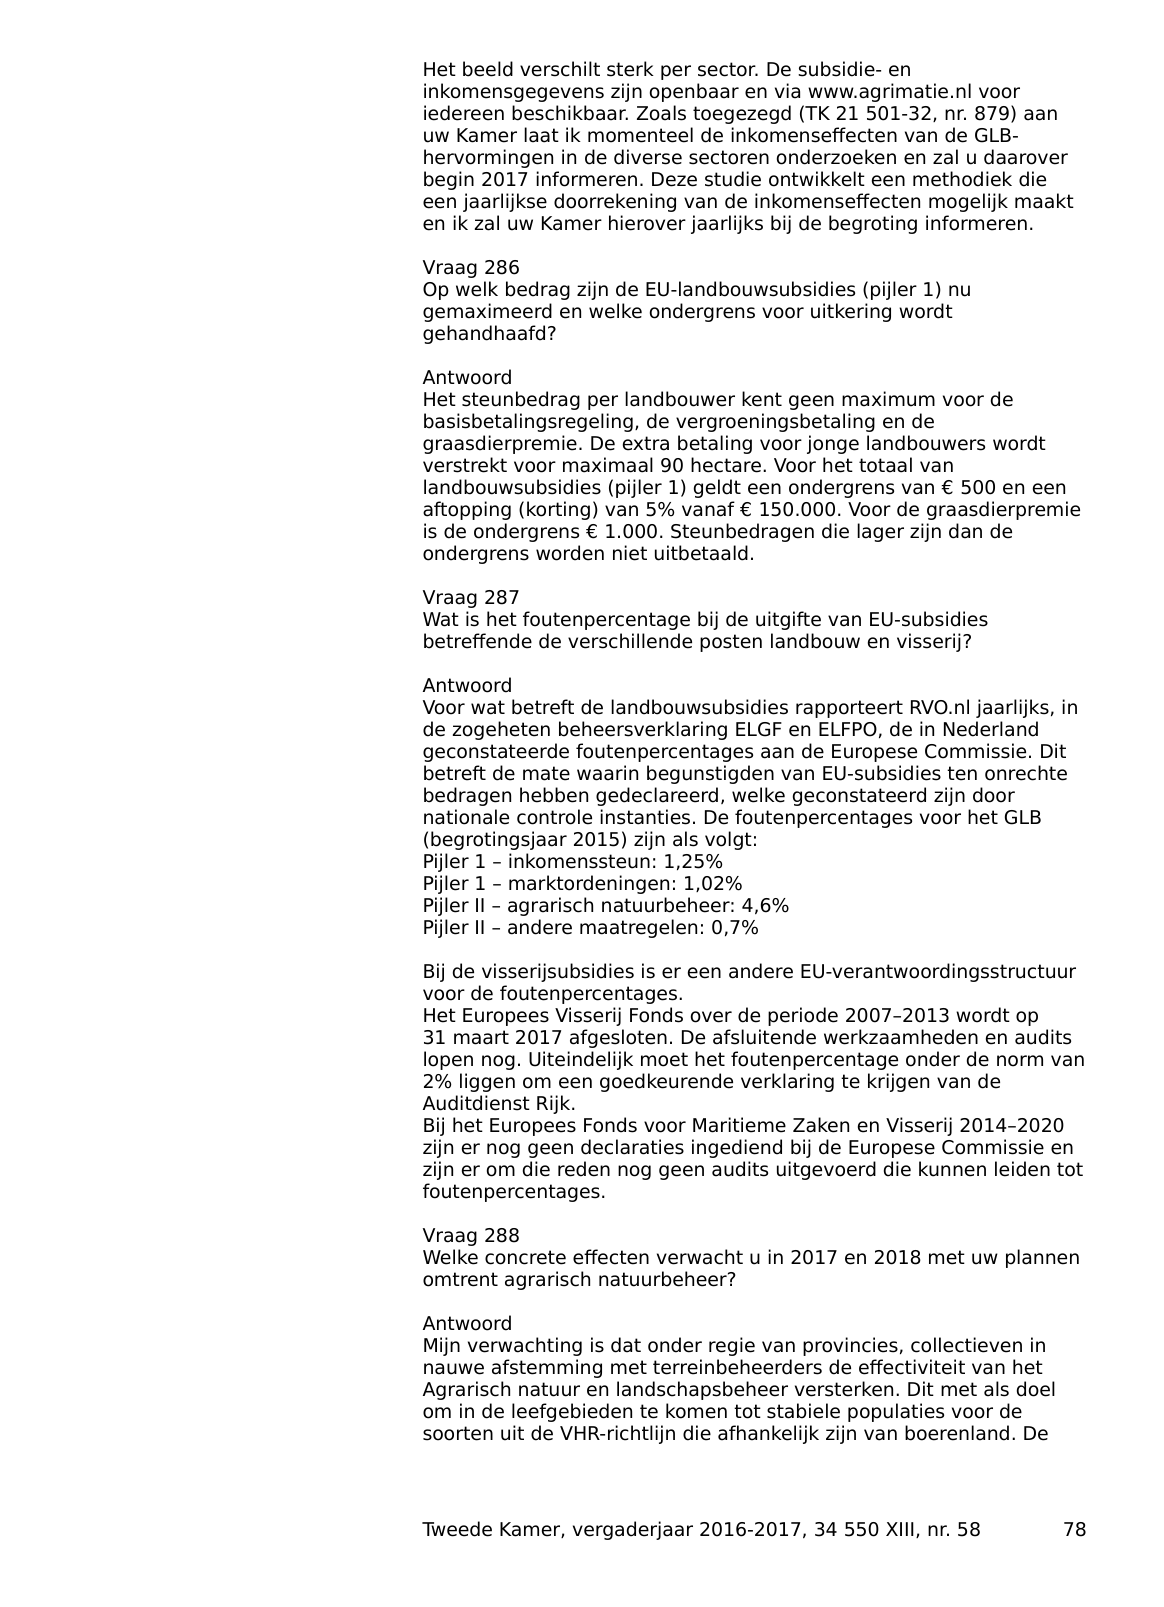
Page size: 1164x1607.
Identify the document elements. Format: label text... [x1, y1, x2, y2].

text Bij het Europees Fonds voor Maritieme Zaken en Visserij 2014–2020 zijn er nog geen declaraties ingediend bij de Europese Commissie en zijn er om die reden nog geen audits uitgevoerd die kunnen leiden tot foutenpercentages. [422, 1115, 1087, 1203]
text Het Europees Visserij Fonds over de periode 2007–2013 wordt op 31 maart 2017 afgesloten. De afsluitende werkzaamheden en audits lopen nog. Uiteindelijk moet het foutenpercentage onder de norm van 2% liggen om een goedkeurende verklaring te krijgen van de Auditdienst Rijk. [422, 1005, 1087, 1115]
text Voor wat betreft de landbouwsubsidies rapporteert RVO.nl jaarlijks, in de zogeheten beheersverklaring ELGF en ELFPO, de in Nederland geconstateerde foutenpercentages aan de Europese Commissie. Dit betreft de mate waarin begunstigden van EU-subsidies ten onrechte bedragen hebben gedeclareerd, welke geconstateerd zijn door nationale controle instanties. De foutenpercentages voor het GLB (begrotingsjaar 2015) zijn als volgt: [422, 697, 1087, 851]
text Mijn verwachting is dat onder regie van provincies, collectieven in nauwe afstemming met terreinbeheerders de effectiviteit van het Agrarisch natuur en landschapsbeheer versterken. Dit met als doel om in de leefgebieden te komen tot stabiele populaties voor de soorten uit de VHR-richtlijn die afhankelijk zijn van boerenland. De [422, 1335, 1087, 1445]
text Vraag 287 [422, 587, 1087, 609]
text Vraag 286 [422, 257, 1087, 279]
text Vraag 288 [422, 1225, 1087, 1247]
text Antwoord [422, 1313, 1087, 1335]
text Antwoord [422, 367, 1087, 389]
text Op welk bedrag zijn de EU-landbouwsubsidies (pijler 1) nu gemaximeerd en welke ondergrens voor uitkering wordt gehandhaafd? [422, 279, 1087, 345]
text Pijler 1 – marktordeningen: 1,02% [422, 873, 1087, 895]
text Het steunbedrag per landbouwer kent geen maximum voor de basisbetalingsregeling, de vergroeningsbetaling en de graasdierpremie. De extra betaling voor jonge landbouwers wordt verstrekt voor maximaal 90 hectare. Voor het totaal van landbouwsubsidies (pijler 1) geldt een ondergrens van € 500 en een aftopping (korting) van 5% vanaf € 150.000. Voor de graasdierpremie is de ondergrens € 1.000. Steunbedragen die lager zijn dan de ondergrens worden niet uitbetaald. [422, 389, 1087, 565]
text Antwoord [422, 675, 1087, 697]
text Pijler II – agrarisch natuurbeheer: 4,6% [422, 895, 1087, 917]
text Het beeld verschilt sterk per sector. De subsidie- en inkomensgegevens zijn openbaar en via www.agrimatie.nl voor iedereen beschikbaar. Zoals toegezegd (TK 21 501-32, nr. 879) aan uw Kamer laat ik momenteel de inkomenseffecten van de GLB-hervormingen in de diverse sectoren onderzoeken en zal u daarover begin 2017 informeren. Deze studie ontwikkelt een methodiek die een jaarlijkse doorrekening van de inkomenseffecten mogelijk maakt en ik zal uw Kamer hierover jaarlijks bij de begroting informeren. [422, 59, 1087, 235]
text Pijler II – andere maatregelen: 0,7% [422, 917, 1087, 939]
text Wat is het foutenpercentage bij de uitgifte van EU-subsidies betreffende de verschillende posten landbouw en visserij? [422, 609, 1087, 653]
text Bij de visserijsubsidies is er een andere EU-verantwoordingsstructuur voor de foutenpercentages. [422, 961, 1087, 1005]
text Welke concrete effecten verwacht u in 2017 en 2018 met uw plannen omtrent agrarisch natuurbeheer? [422, 1247, 1087, 1291]
text Pijler 1 – inkomenssteun: 1,25% [422, 851, 1087, 873]
